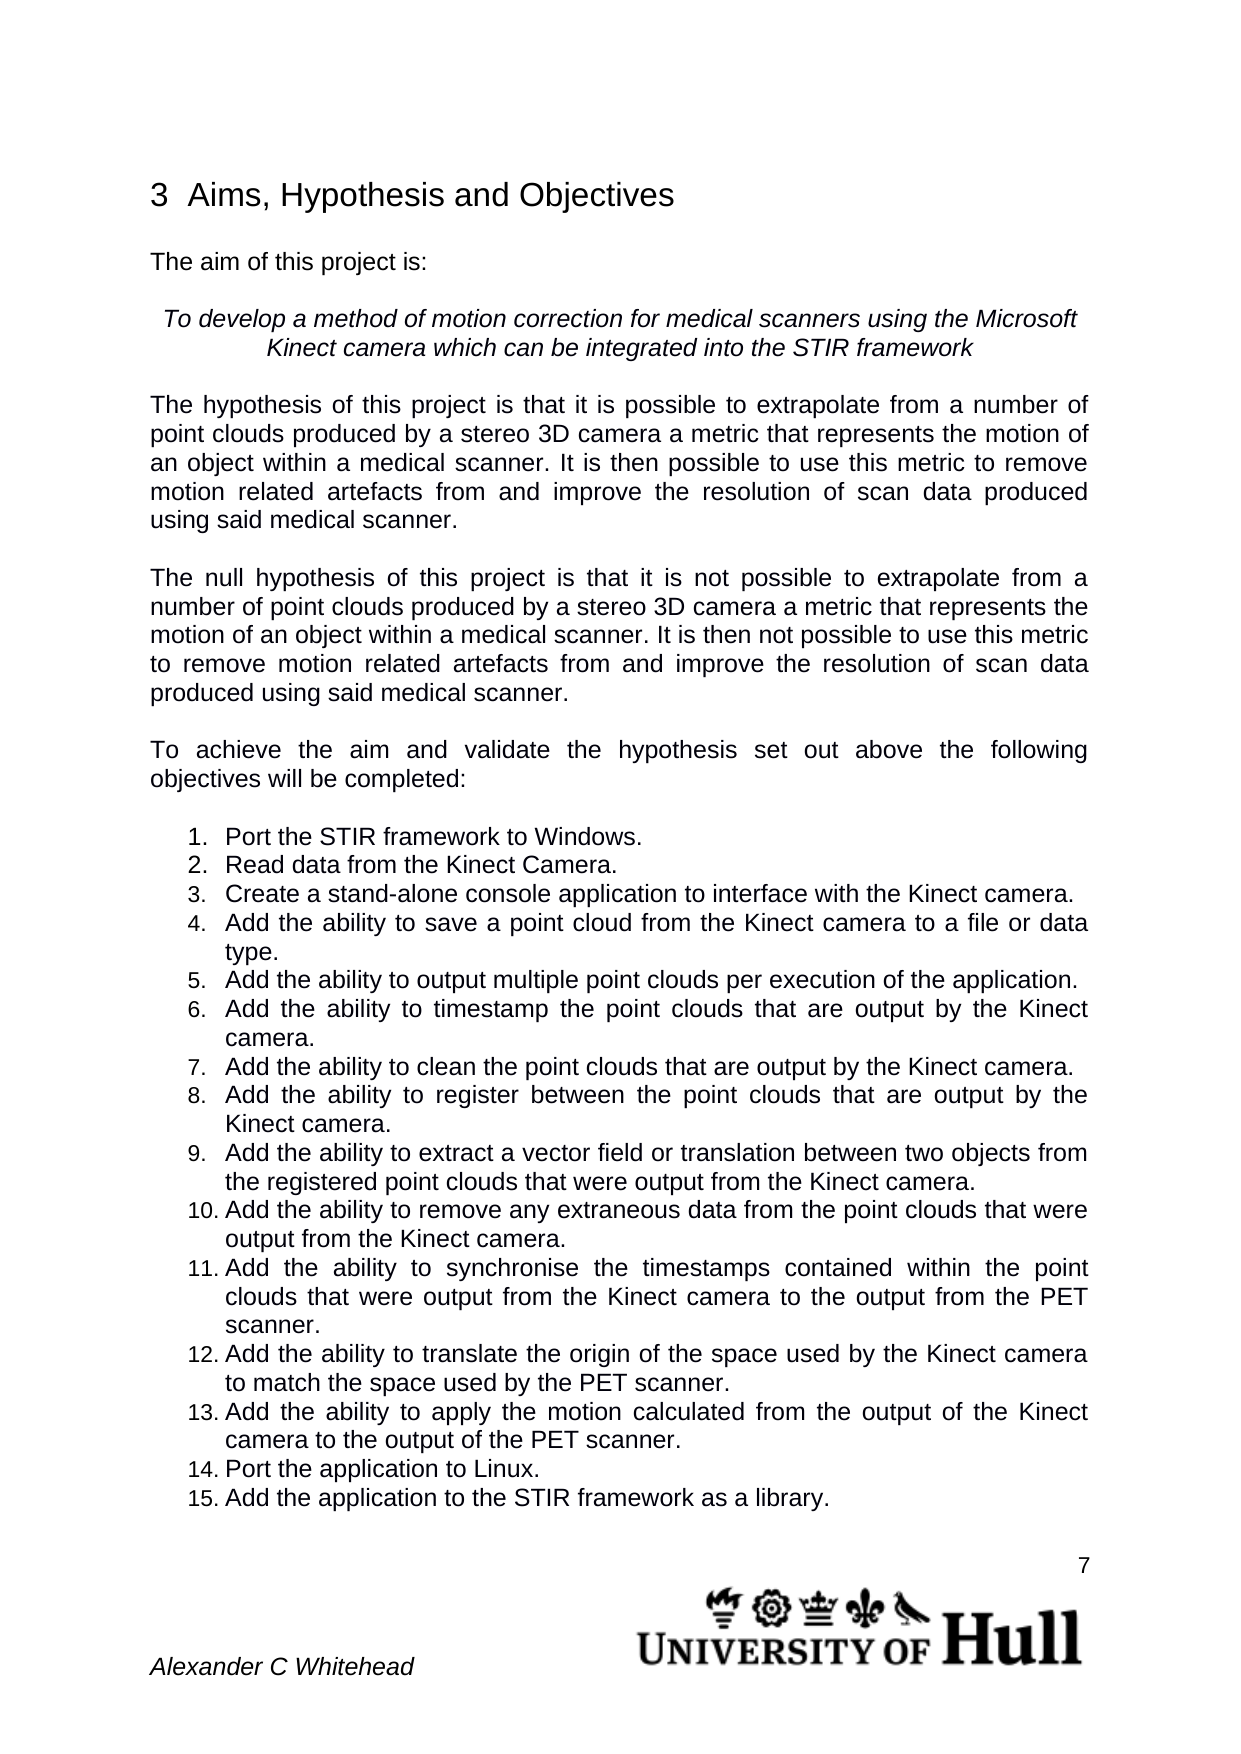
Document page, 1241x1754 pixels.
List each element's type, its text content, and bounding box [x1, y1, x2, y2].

list Add the ability to save a point cloud from the Kinect camera to a file or data type. [187, 908, 1090, 966]
list Add the ability to clean the point clouds that are output by the Kinect camera. [187, 1052, 1090, 1081]
text To develop a method of motion correction for medical scanners using the Microsoft Kinect camera which can be integrated into the STIR framework [150, 304, 1090, 362]
list Add the ability to timestamp the point clouds that are output by the Kinect camera. [187, 994, 1090, 1052]
text The null hypothesis of this project is that it is not possible to extrapolate from a number of point clouds produced by a stereo 3D camera a metric that represents the motion of an object within a medical scanner. It is then not possible to use this metric to remove motion related artefacts from and improve the resolution of scan data produced using said medical scanner. [150, 563, 1090, 707]
list Read data from the Kinect Camera. [187, 851, 1090, 879]
list Add the ability to extract a vector field or translation between two objects from the registered point clouds that were output from the Kinect camera. [187, 1138, 1090, 1196]
list Add the ability to remove any extraneous data from the point clouds that were output from the Kinect camera. [187, 1196, 1090, 1253]
subtitle Aims, Hypothesis and Objectives [150, 175, 1090, 213]
text The hypothesis of this project is that it is possible to extrapolate from a number of point clouds produced by a stereo 3D camera a metric that represents the motion of an object within a medical scanner. It is then possible to use this metric to remove motion related artefacts from and improve the resolution of scan data produced using said medical scanner. [150, 391, 1090, 534]
list Add the ability to translate the origin of the space used by the Kinect camera to match the space used by the PET scanner. [187, 1339, 1090, 1397]
list Add the application to the STIR framework as a library. [187, 1483, 1090, 1512]
list Add the ability to output multiple point clouds per execution of the application. [187, 966, 1090, 994]
text To achieve the aim and validate the hypothesis set out above the following objectives will be completed: [150, 736, 1090, 793]
list Add the ability to register between the point clouds that are output by the Kinect camera. [187, 1081, 1090, 1138]
text The aim of this project is: [150, 247, 1090, 276]
list Create a stand-alone console application to interface with the Kinect camera. [187, 879, 1090, 908]
list Port the STIR framework to Windows. [187, 822, 1090, 851]
list Add the ability to synchronise the timestamps contained within the point clouds that were output from the Kinect camera to the output from the PET scanner. [187, 1253, 1090, 1339]
list Add the ability to apply the motion calculated from the output of the Kinect camera to the output of the PET scanner. [187, 1397, 1090, 1454]
list Port the application to Linux. [187, 1454, 1090, 1483]
picture [630, 1578, 1091, 1675]
